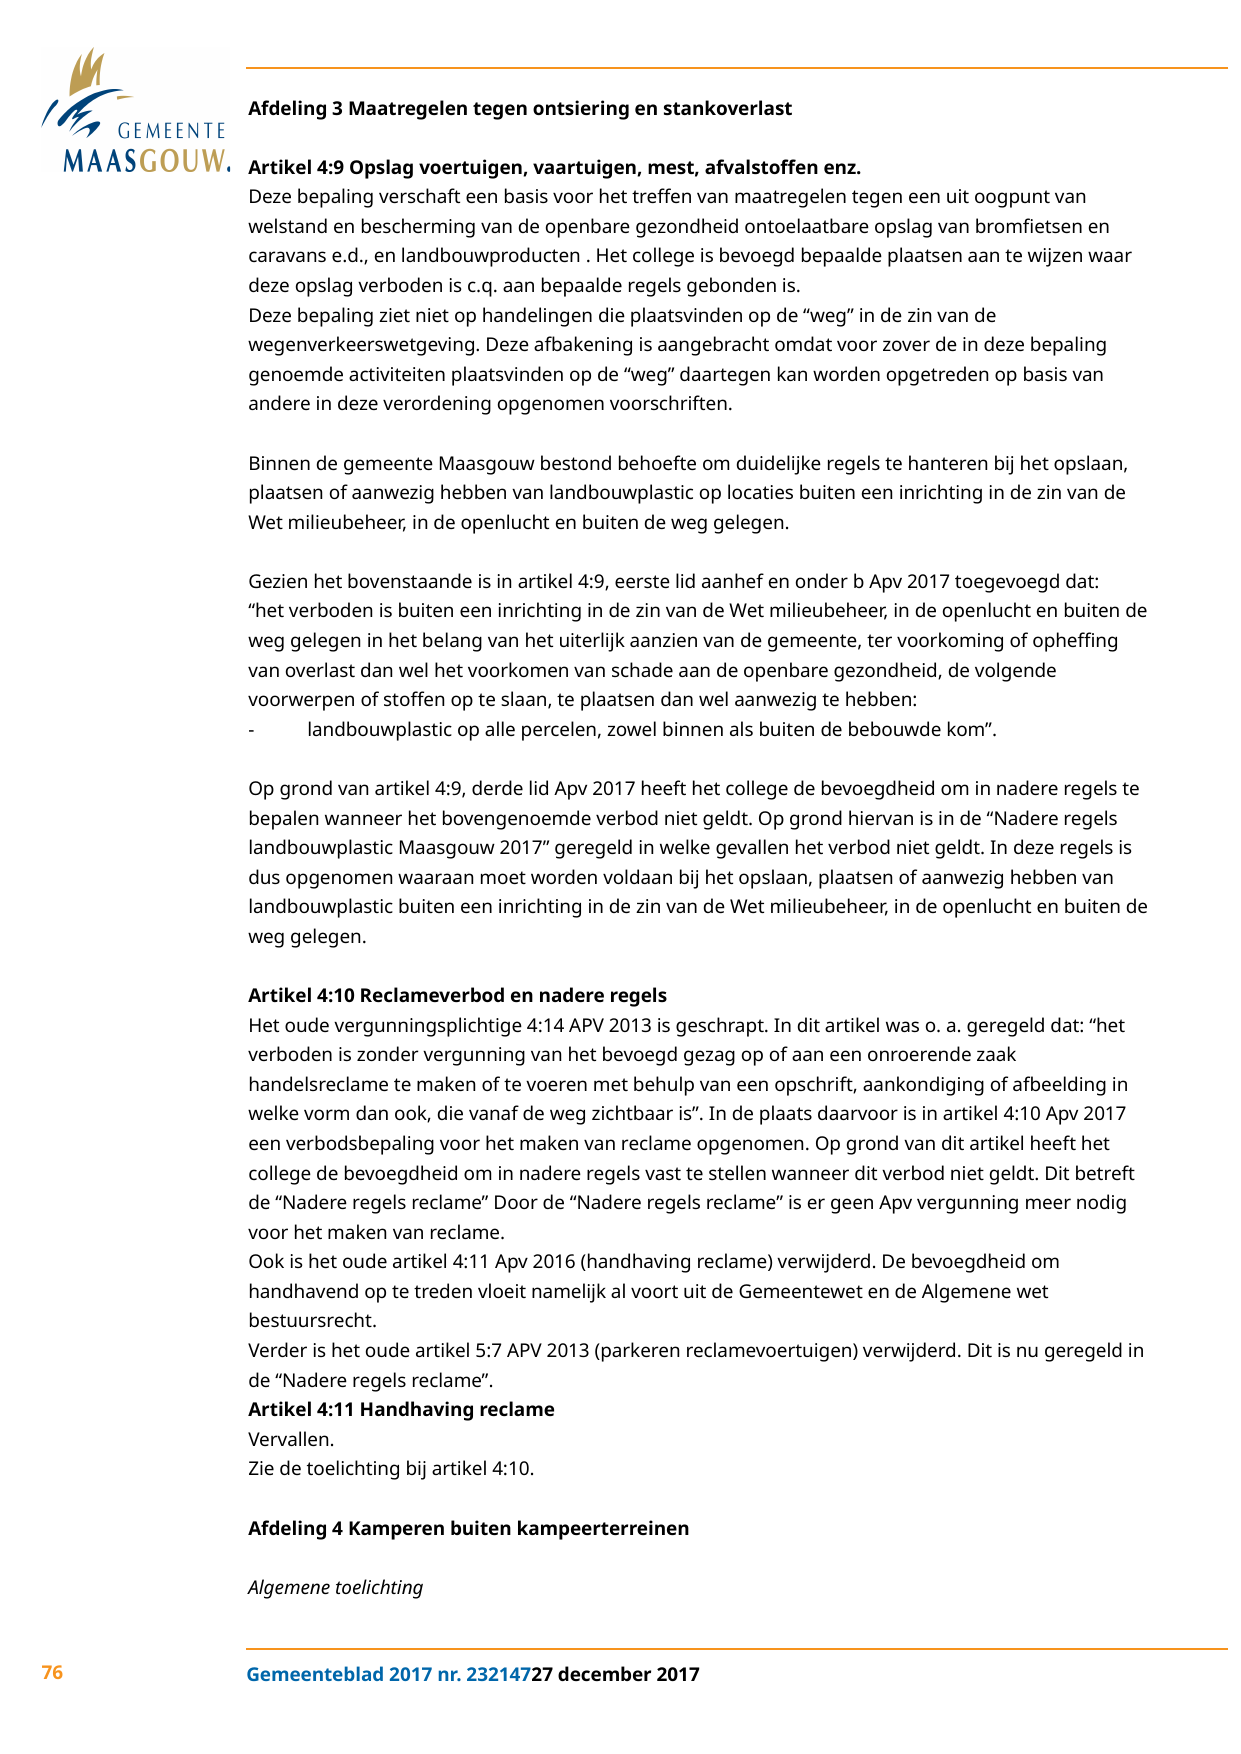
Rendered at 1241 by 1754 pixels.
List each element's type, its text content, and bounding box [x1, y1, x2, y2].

text Op grond van artikel 4:9, derde lid Apv 2017 heeft het college de bevoegdheid om in nadere regels te bepalen wanneer het bovengenoemde verbod niet geldt. Op grond hiervan is in de “Nadere regels landbouwplastic Maasgouw 2017” geregeld in welke gevallen het verbod niet geldt. In deze regels is dus opgenomen waaraan moet worden voldaan bij het opslaan, plaatsen of aanwezig hebben van landbouwplastic buiten een inrichting in de zin van de Wet milieubeheer, in de openlucht en buiten de weg gelegen. [248, 775, 1152, 949]
text Algemene toelichting [248, 1574, 1152, 1600]
text Zie de toelichting bij artikel 4:10. [248, 1456, 1152, 1481]
text Ook is het oude artikel 4:11 Apv 2016 (handhaving reclame) verwijderd. De bevoegdheid om handhavend op te treden vloeit namelijk al voort uit de Gemeentewet en de Algemene wet bestuursrecht. [248, 1248, 1152, 1333]
text Afdeling 4 Kamperen buiten kampeerterreinen [248, 1515, 1152, 1541]
text Afdeling 3 Maatregelen tegen ontsiering en stankoverlast [248, 95, 1152, 121]
text Deze bepaling ziet niet op handelingen die plaatsvinden op de “weg” in de zin van de wegenverkeerswetgeving. Deze afbakening is aangebracht omdat voor zover de in deze bepaling genoemde activiteiten plaatsvinden op de “weg” daartegen kan worden opgetreden op basis van andere in deze verordening opgenomen voorschriften. [248, 302, 1152, 416]
text Deze bepaling verschaft een basis voor het treffen van maatregelen tegen een uit oogpunt van welstand en bescherming van de openbare gezondheid ontoelaatbare opslag van bromfietsen en caravans e.d., en landbouwproducten . Het college is bevoegd bepaalde plaatsen aan te wijzen waar deze opslag verboden is c.q. aan bepaalde regels gebonden is. [248, 183, 1152, 298]
text Gezien het bovenstaande is in artikel 4:9, eerste lid aanhef en onder b Apv 2017 toegevoegd dat: [248, 568, 1152, 594]
text Artikel 4:11 Handhaving reclame [248, 1396, 1152, 1422]
text Verder is het oude artikel 5:7 APV 2013 (parkeren reclamevoertuigen) verwijderd. Dit is nu geregeld in de “Nadere regels reclame”. [248, 1337, 1152, 1393]
text Binnen de gemeente Maasgouw bestond behoefte om duidelijke regels te hanteren bij het opslaan, plaatsen of aanwezig hebben van landbouwplastic op locaties buiten een inrichting in de zin van de Wet milieubeheer, in de openlucht en buiten de weg gelegen. [248, 450, 1152, 535]
text Artikel 4:9 Opslag voertuigen, vaartuigen, mest, afvalstoffen enz. [248, 154, 1152, 180]
text Artikel 4:10 Reclameverbod en nadere regels [248, 982, 1152, 1008]
list landbouwplastic op alle percelen, zowel binnen als buiten de bebouwde kom”. [248, 716, 1152, 742]
text “het verboden is buiten een inrichting in de zin van de Wet milieubeheer, in de openlucht en buiten de weg gelegen in het belang van het uiterlijk aanzien van de gemeente, ter voorkoming of opheffing van overlast dan wel het voorkomen van schade aan de openbare gezondheid, de volgende voorwerpen of stoffen op te slaan, te plaatsen dan wel aanwezig te hebben: [248, 598, 1152, 712]
picture [41, 47, 231, 172]
text Vervallen. [248, 1426, 1152, 1452]
text Het oude vergunningsplichtige 4:14 APV 2013 is geschrapt. In dit artikel was o. a. geregeld dat: “het verboden is zonder vergunning van het bevoegd gezag op of aan een onroerende zaak handelsreclame te maken of te voeren met behulp van een opschrift, aankondiging of afbeelding in welke vorm dan ook, die vanaf de weg zichtbaar is”. In de plaats daarvoor is in artikel 4:10 Apv 2017 een verbodsbepaling voor het maken van reclame opgenomen. Op grond van dit artikel heeft het college de bevoegdheid om in nadere regels vast te stellen wanneer dit verbod niet geldt. Dit betreft de “Nadere regels reclame” Door de “Nadere regels reclame” is er geen Apv vergunning meer nodig voor het maken van reclame. [248, 1012, 1152, 1245]
